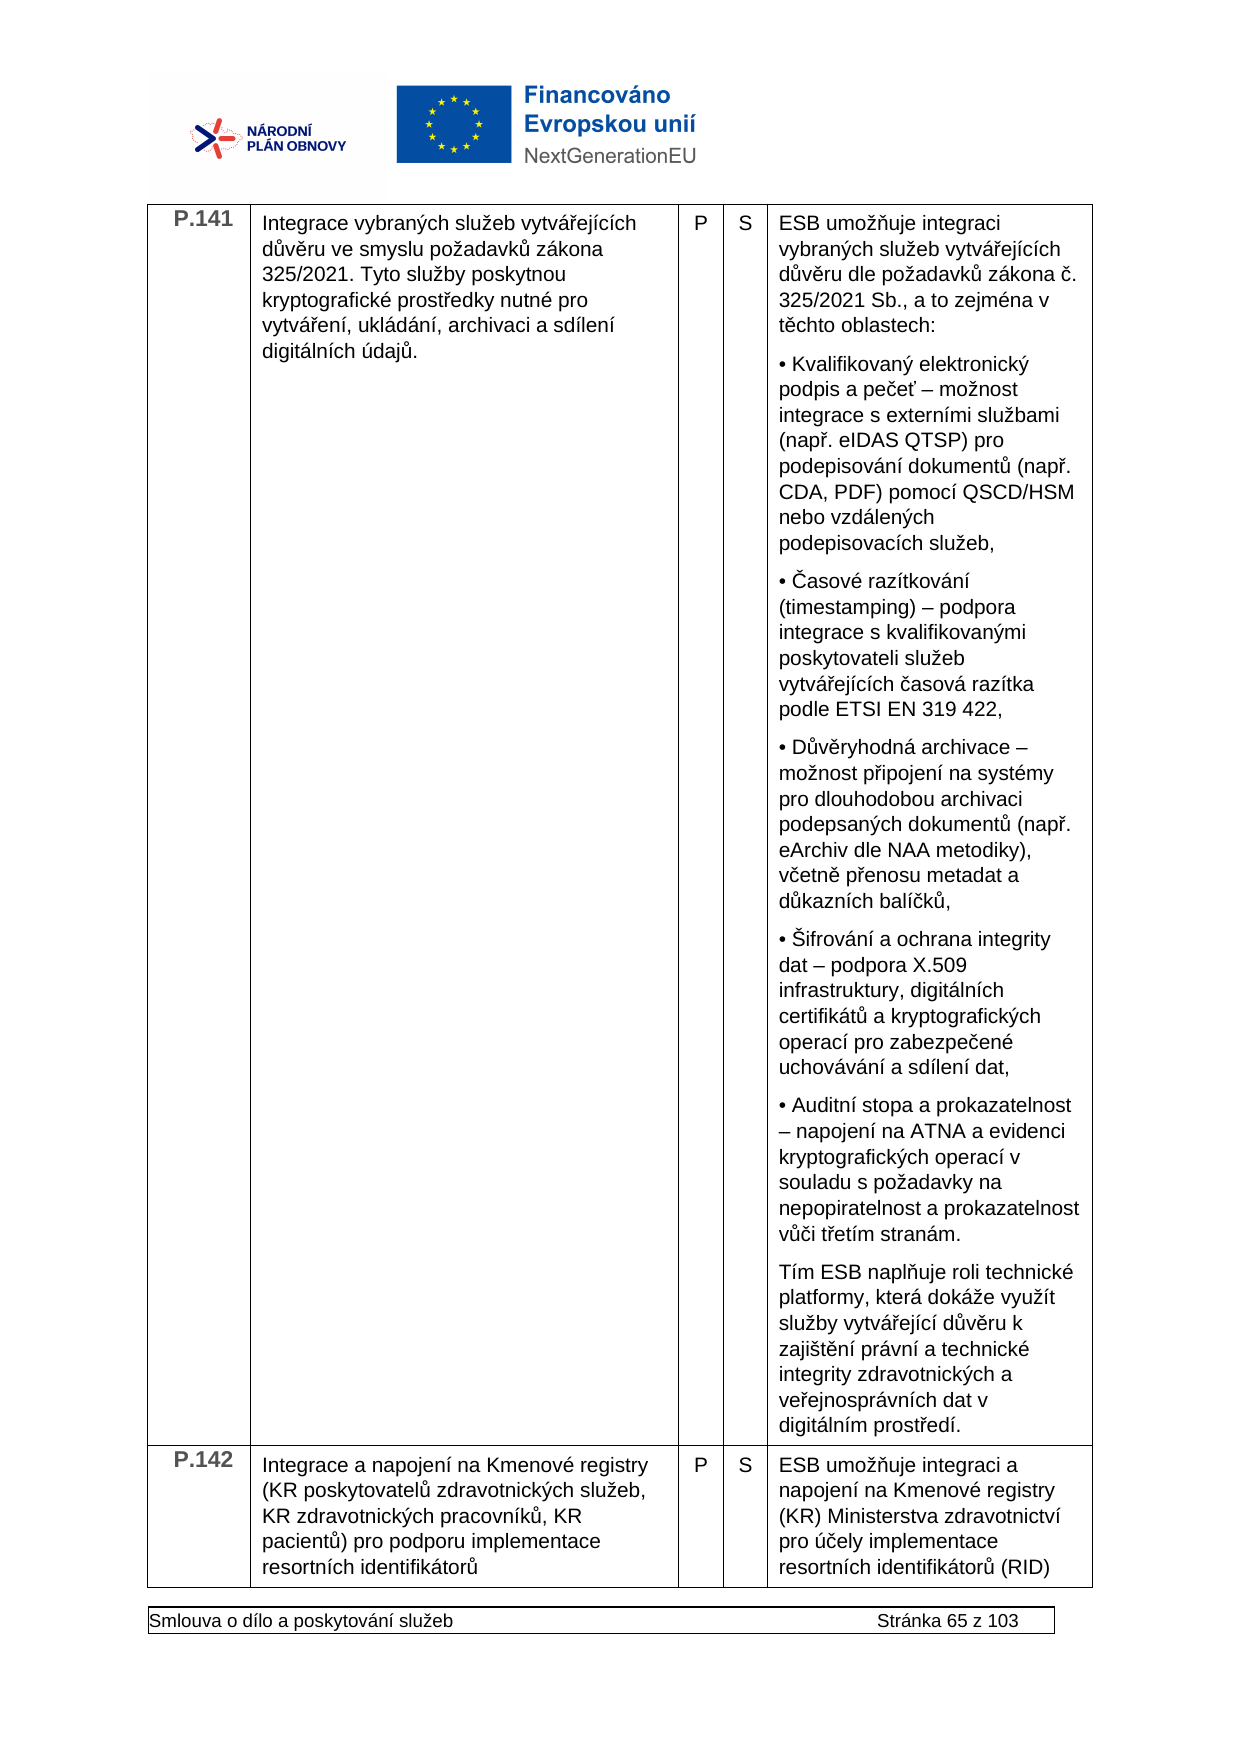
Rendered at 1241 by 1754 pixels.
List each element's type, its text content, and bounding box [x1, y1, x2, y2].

table_cell Integrace a napojení na Kmenové registry (KR poskytovatelů zdravotnických služeb, KR zdravotnických pracovníků, KR pacientů) pro podporu implementace resortních identifikátorů [251, 1446, 678, 1587]
table_cell [148, 205, 250, 1445]
table_cell Integrace vybraných služeb vytvářejících důvěru ve smyslu požadavků zákona 325/2021. Tyto služby poskytnou kryptografické prostředky nutné pro vytváření, ukládání, archivaci a sdílení digitálních údajů. [251, 205, 678, 1445]
table_cell S [724, 205, 767, 1445]
table_cell [148, 1446, 250, 1587]
table_cell P [679, 205, 723, 1445]
table_cell P [679, 1446, 723, 1587]
table_cell S [724, 1446, 767, 1587]
table_cell ESB umožňuje integraci vybraných služeb vytvářejících důvěru dle požadavků zákona č. 325/2021 Sb., a to zejména v těchto oblastech: • Kvalifikovaný elektronický podpis a pečeť – možnost integrace s externími službami (např. eIDAS QTSP) pro podepisování dokumentů (např. CDA, PDF) pomocí QSCD/HSM nebo vzdálených podepisovacích služeb, • Časové razítkování (timestamping) – podpora integrace s kvalifikovanými poskytovateli služeb vytvářejících časová razítka podle ETSI EN 319 422, • Důvěryhodná archivace – možnost připojení na systémy pro dlouhodobou archivaci podepsaných dokumentů (např. eArchiv dle NAA metodiky), včetně přenosu metadat a důkazních balíčků, • Šifrování a ochrana integrity dat – podpora X.509 infrastruktury, digitálních certifikátů a kryptografických operací pro zabezpečené uchovávání a sdílení dat, • Auditní stopa a prokazatelnost – napojení na ATNA a evidenci kryptografických operací v souladu s požadavky na nepopiratelnost a prokazatelnost vůči třetím stranám. Tím ESB naplňuje roli technické platformy, která dokáže využít služby vytvářející důvěru k zajištění právní a technické integrity zdravotnických a veřejnosprávních dat v digitálním prostředí. [768, 205, 1092, 1445]
table_cell ESB umožňuje integraci a napojení na Kmenové registry (KR) Ministerstva zdravotnictví pro účely implementace resortních identifikátorů (RID) [768, 1446, 1092, 1587]
